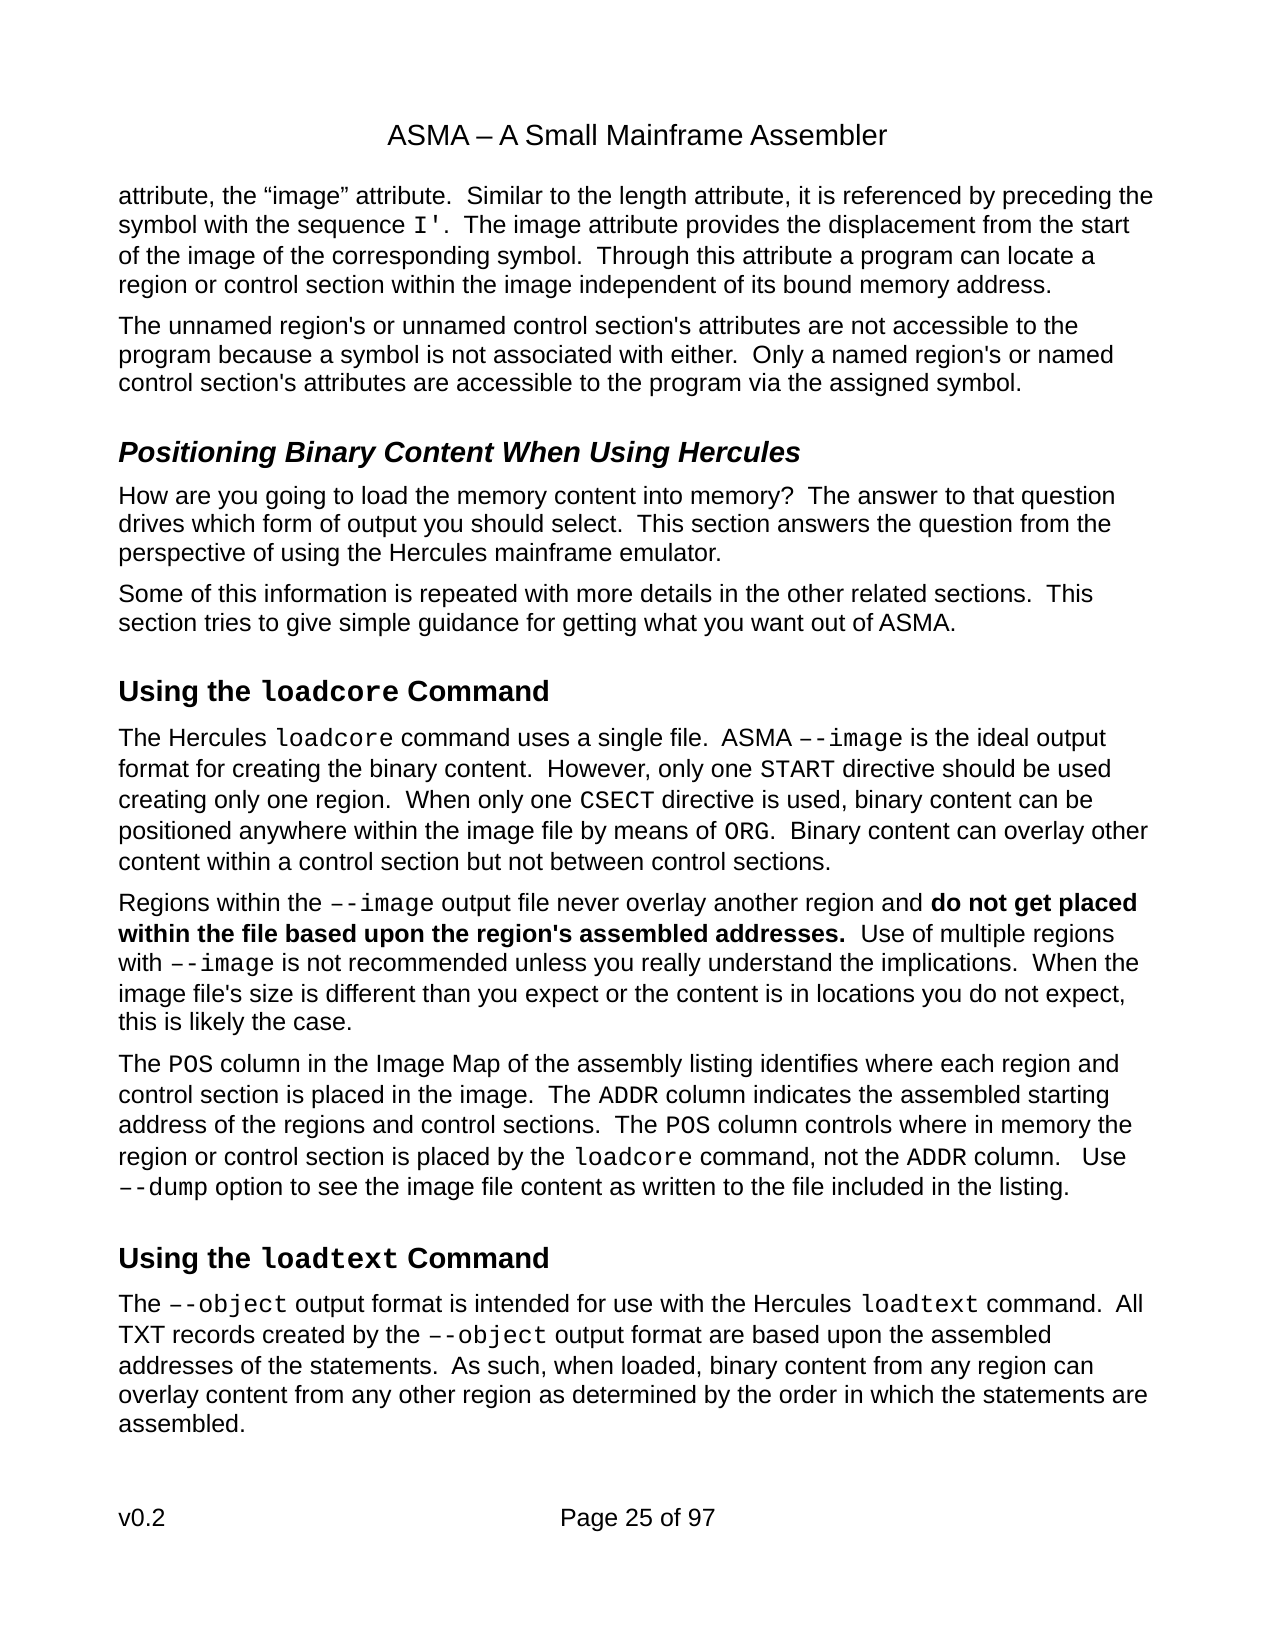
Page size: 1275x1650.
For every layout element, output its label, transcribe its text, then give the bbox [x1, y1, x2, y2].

text attribute, the “image” attribute. Similar to the length attribute, it is referenced by preceding the symbol with the sequence I'. The image attribute provides the displacement from the start of the image of the corresponding symbol. Through this attribute a program can locate a region or control section within the image independent of its bound memory address. [118, 181, 1157, 298]
subtitle Positioning Binary Content When Using Hercules [118, 434, 1157, 468]
subtitle Using the loadcore Command [118, 674, 1157, 711]
text Regions within the –-image output file never overlay another region and do not get placed within the file based upon the region's assembled addresses. Use of multiple regions with –-image is not recommended unless you really understand the implications. When the image file's size is different than you expect or the content is in locations you do not expect, this is likely the case. [118, 888, 1157, 1036]
subtitle Using the loadtext Command [118, 1241, 1157, 1277]
text Some of this information is repeated with more details in the other related sections. This section tries to give simple guidance for getting what you want out of ASMA. [118, 579, 1157, 637]
text The Hercules loadcore command uses a single file. ASMA –-image is the ideal output format for creating the binary content. However, only one START directive should be used creating only one region. When only one CSECT directive is used, binary content can be positioned anywhere within the image file by means of ORG. Binary content can overlay other content within a control section but not between control sections. [118, 723, 1157, 876]
text The POS column in the Image Map of the assembly listing identifies where each region and control section is placed in the image. The ADDR column indicates the assembled starting address of the regions and control sections. The POS column controls where in memory the region or control section is placed by the loadcore command, not the ADDR column. Use –-dump option to see the image file content as written to the file included in the listing. [118, 1049, 1157, 1203]
text How are you going to load the memory content into memory? The answer to that question drives which form of output you should select. This section answers the question from the perspective of using the Hercules mainframe emulator. [118, 481, 1157, 567]
text The –-object output format is intended for use with the Hercules loadtext command. All TXT records created by the –-object output format are based upon the assembled addresses of the statements. As such, when loaded, binary content from any region can overlay content from any other region as determined by the order in which the statements are assembled. [118, 1289, 1157, 1438]
text The unnamed region's or unnamed control section's attributes are not accessible to the program because a symbol is not associated with either. Only a named region's or named control section's attributes are accessible to the program via the assigned symbol. [118, 311, 1157, 397]
